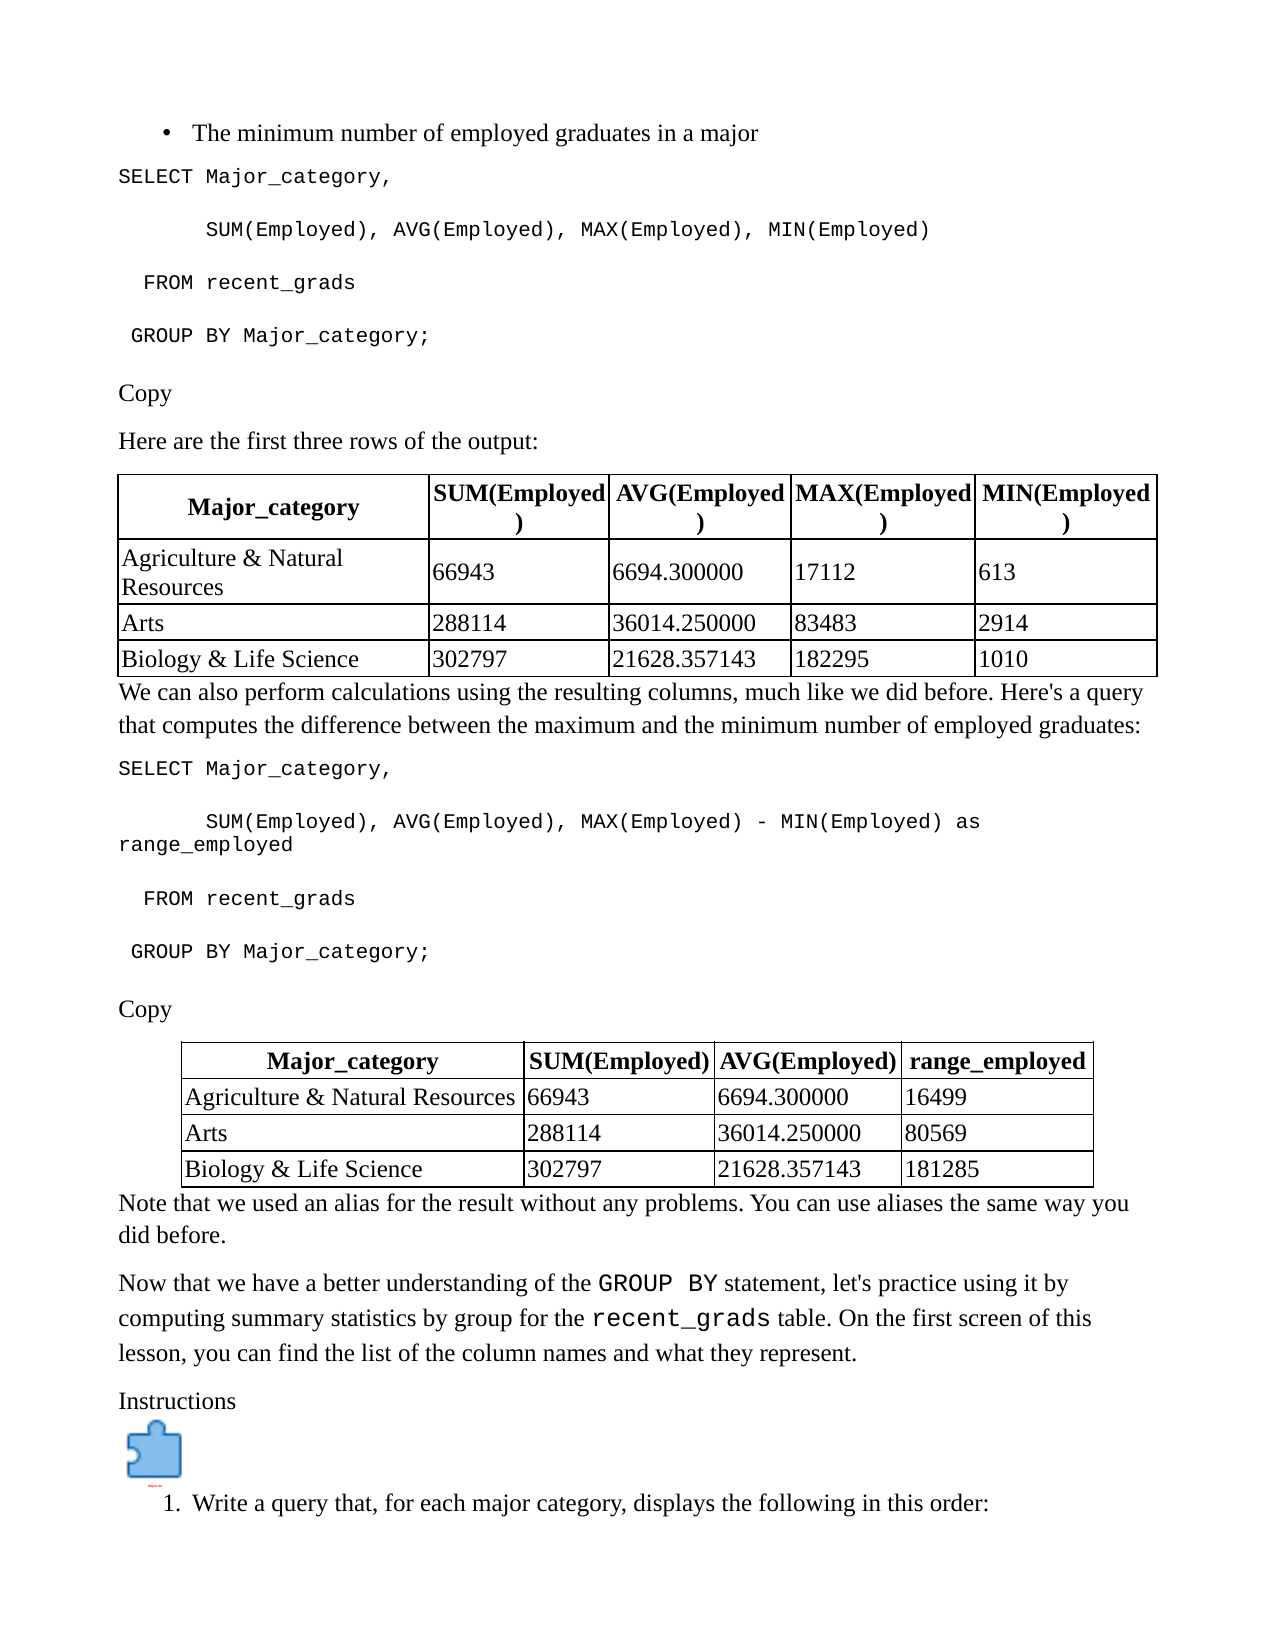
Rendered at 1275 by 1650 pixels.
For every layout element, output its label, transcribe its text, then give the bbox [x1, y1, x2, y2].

text SELECT Major_category, [118, 758, 1157, 781]
table_cell 21628.357143 [715, 1152, 901, 1186]
table_cell 613 [976, 540, 1156, 603]
table_cell 83483 [792, 605, 974, 639]
table_cell 36014.250000 [610, 605, 790, 639]
list Write a query that, for each major category, displays the following in this order: [162, 1488, 1157, 1517]
table_cell 6694.300000 [715, 1079, 901, 1114]
text SELECT Major_category, [118, 166, 1157, 189]
table_cell 181285 [902, 1152, 1093, 1186]
table_cell 16499 [902, 1079, 1093, 1114]
text Copy [118, 994, 1157, 1023]
table_cell 288114 [525, 1115, 714, 1150]
table_cell 288114 [430, 605, 608, 639]
table_header Major_category [119, 475, 428, 538]
table_cell 1010 [976, 641, 1156, 676]
table_cell 21628.357143 [610, 641, 790, 676]
table_header SUM(Employed) [430, 475, 608, 538]
table_cell Arts [182, 1115, 523, 1150]
table_header range_employed [902, 1043, 1093, 1078]
table_cell 36014.250000 [715, 1115, 901, 1150]
table_cell 182295 [792, 641, 974, 676]
table_header AVG(Employed) [715, 1043, 901, 1078]
text Instructions [118, 1386, 1157, 1415]
text Here are the first three rows of the output: [118, 426, 1157, 454]
text FROM recent_grads [118, 888, 1157, 911]
table_cell 80569 [902, 1115, 1093, 1150]
table_header Major_category [182, 1043, 523, 1078]
table_cell 6694.300000 [610, 540, 790, 603]
text GROUP BY Major_category; [118, 941, 1157, 964]
list The minimum number of employed graduates in a major [162, 118, 1157, 147]
table_cell Agriculture & Natural Resources [119, 540, 428, 603]
table_cell Biology & Life Science [182, 1152, 523, 1186]
text Copy [118, 378, 1157, 407]
text Now that we have a better understanding of the GROUP BY statement, let's practice using it by computing summary statistics by group for the recent_grads table. On the first screen of this lesson, you can find the list of the column names and what they represent. [118, 1268, 1157, 1367]
table_header AVG(Employed) [610, 475, 790, 538]
text FROM recent_grads [118, 272, 1157, 296]
table_cell Biology & Life Science [119, 641, 428, 676]
text SUM(Employed), AVG(Employed), MAX(Employed) - MIN(Employed) as range_employed [118, 811, 1157, 858]
table_cell Agriculture & Natural Resources [182, 1079, 523, 1114]
table_header MIN(Employed) [976, 475, 1156, 538]
table_cell 302797 [525, 1152, 714, 1186]
table_cell 302797 [430, 641, 608, 676]
table_cell 66943 [525, 1079, 714, 1114]
table_cell 2914 [976, 605, 1156, 639]
table_header MAX(Employed) [792, 475, 974, 538]
table_cell 66943 [430, 540, 608, 603]
text We can also perform calculations using the resulting columns, much like we did before. Here's a query that computes the difference between the maximum and the minimum number of employed graduates: [118, 677, 1157, 739]
text GROUP BY Major_category; [118, 325, 1157, 349]
text SUM(Employed), AVG(Employed), MAX(Employed), MIN(Employed) [118, 219, 1157, 242]
table_header SUM(Employed) [525, 1043, 714, 1078]
text Note that we used an alias for the result without any problems. You can use aliases the same way you did before. [118, 1188, 1157, 1249]
table_cell Arts [119, 605, 428, 639]
table_cell 17112 [792, 540, 974, 603]
